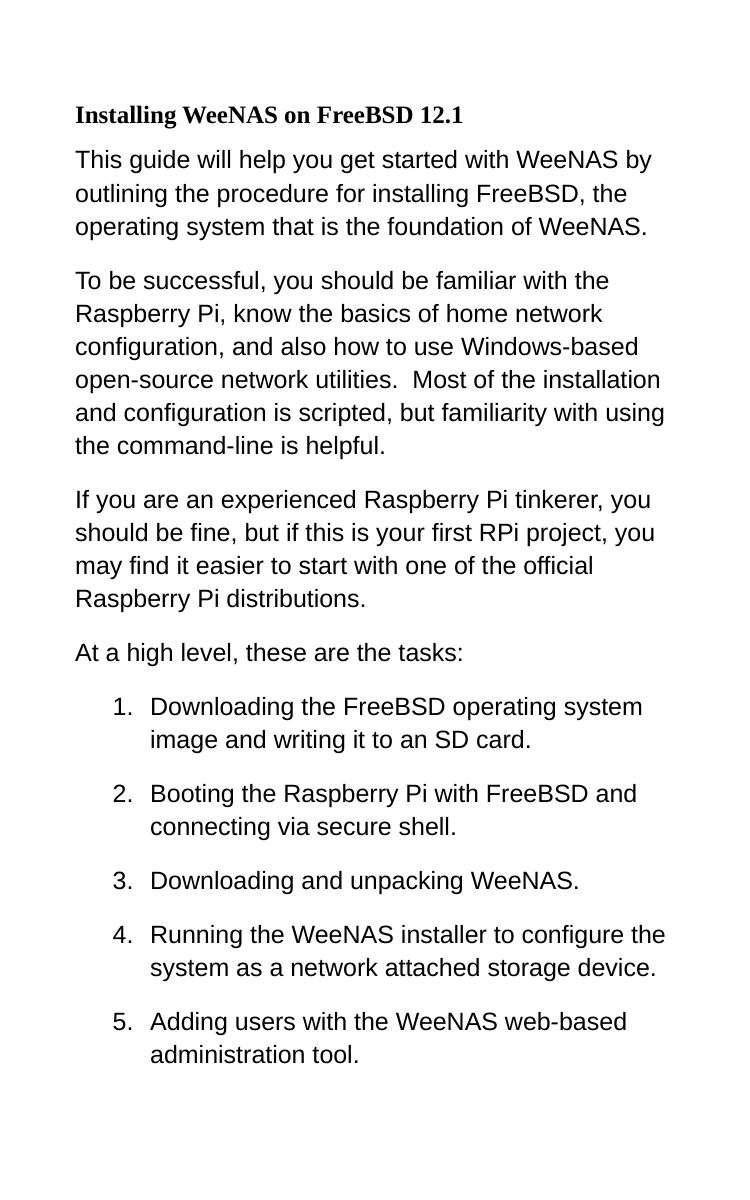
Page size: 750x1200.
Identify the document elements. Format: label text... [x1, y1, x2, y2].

list Downloading and unpacking WeeNAS. [112, 866, 675, 895]
list Running the WeeNAS installer to configure the system as a network attached storage device. [112, 920, 675, 982]
text At a high level, these are the tasks: [75, 638, 675, 667]
list Booting the Raspberry Pi with FreeBSD and connecting via secure shell. [112, 779, 675, 841]
list Downloading the FreeBSD operating system image and writing it to an SD card. [112, 692, 675, 754]
text This guide will help you get started with WeeNAS by outlining the procedure for installing FreeBSD, the operating system that is the foundation of WeeNAS. [75, 146, 675, 240]
text If you are an experienced Raspberry Pi tinkerer, you should be fine, but if this is your first RPi project, you may find it easier to start with one of the official Raspberry Pi distributions. [75, 485, 675, 613]
subtitle Installing WeeNAS on FreeBSD 12.1 [75, 100, 675, 129]
list Adding users with the WeeNAS web-based administration tool. [112, 1007, 675, 1069]
text To be successful, you should be familiar with the Raspberry Pi, know the basics of home network configuration, and also how to use Windows-based open-source network utilities. Most of the installation and configuration is scripted, but familiarity with using the command-line is helpful. [75, 266, 675, 459]
